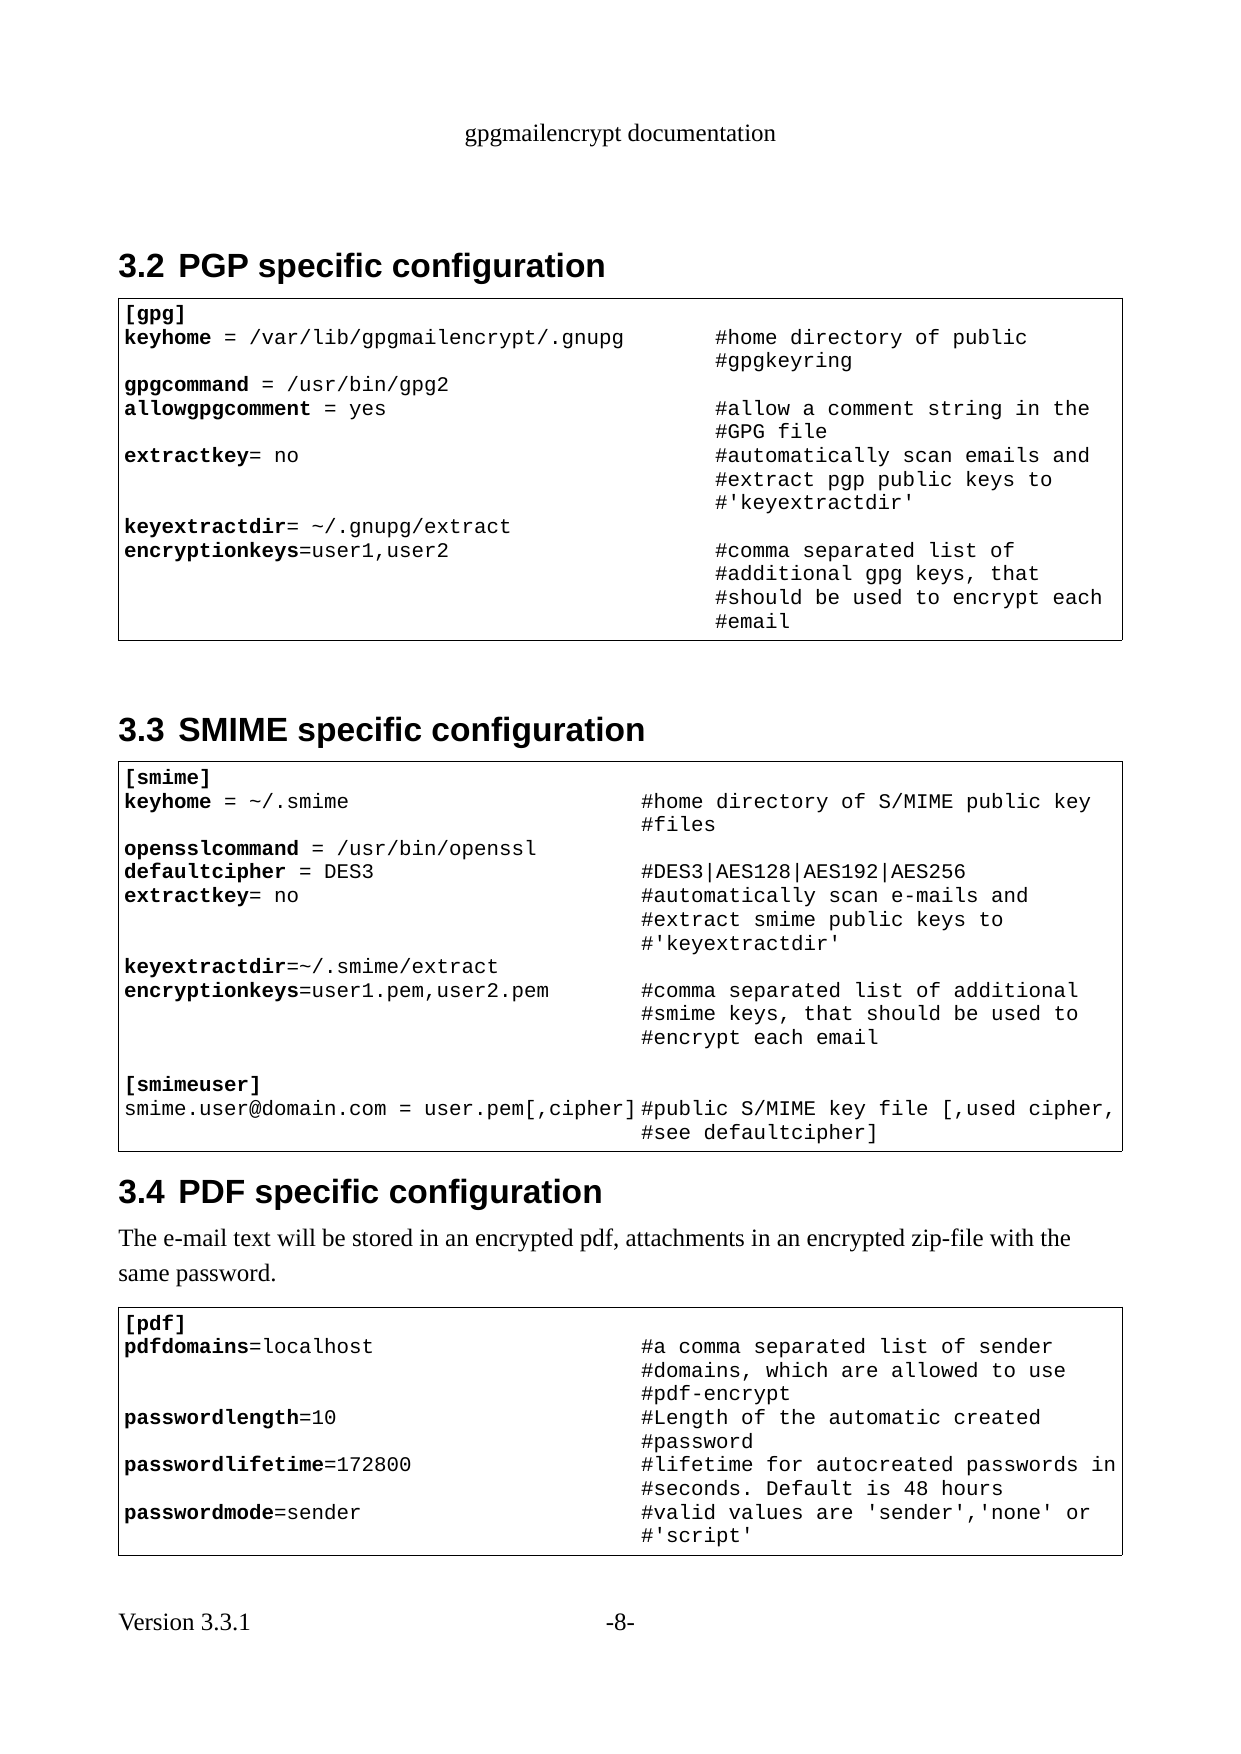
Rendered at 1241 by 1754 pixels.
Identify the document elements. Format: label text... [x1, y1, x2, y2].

subtitle PGP specific configuration [118, 246, 1122, 285]
subtitle SMIME specific configuration [118, 710, 1122, 749]
table_header [pdf] pdfdomains=localhost #a comma separated list of sender #domains, which are allowed to use #pdf-encrypt passwordlength=10 #Length of the automatic created #password passwordlifetime=172800 #lifetime for autocreated passwords in #seconds. Default is 48 hours passwordmode=sender #valid values are 'sender','none' or #'script' [119, 1308, 1122, 1555]
text The e-mail text will be stored in an encrypted pdf, attachments in an encrypted zip-file with the same password. [118, 1223, 1122, 1286]
table_header [smime] keyhome = ~/.smime #home directory of S/MIME public key #files opensslcommand = /usr/bin/openssl defaultcipher = DES3 #DES3|AES128|AES192|AES256 extractkey= no #automatically scan e-mails and #extract smime public keys to #'keyextractdir' keyextractdir=~/.smime/extract encryptionkeys=user1.pem,user2.pem #comma separated list of additional #smime keys, that should be used to #encrypt each email [smimeuser] smime.user@domain.com = user.pem[,cipher] #public S/MIME key file [,used cipher, #see defaultcipher] [119, 762, 1122, 1151]
table_header [gpg] keyhome = /var/lib/gpgmailencrypt/.gnupg #home directory of public #gpgkeyring gpgcommand = /usr/bin/gpg2 allowgpgcomment = yes #allow a comment string in the #GPG file extractkey= no #automatically scan emails and #extract pgp public keys to #'keyextractdir' keyextractdir= ~/.gnupg/extract encryptionkeys=user1,user2 #comma separated list of #additional gpg keys, that #should be used to encrypt each #email [119, 299, 1122, 640]
subtitle PDF specific configuration [118, 1172, 1122, 1211]
